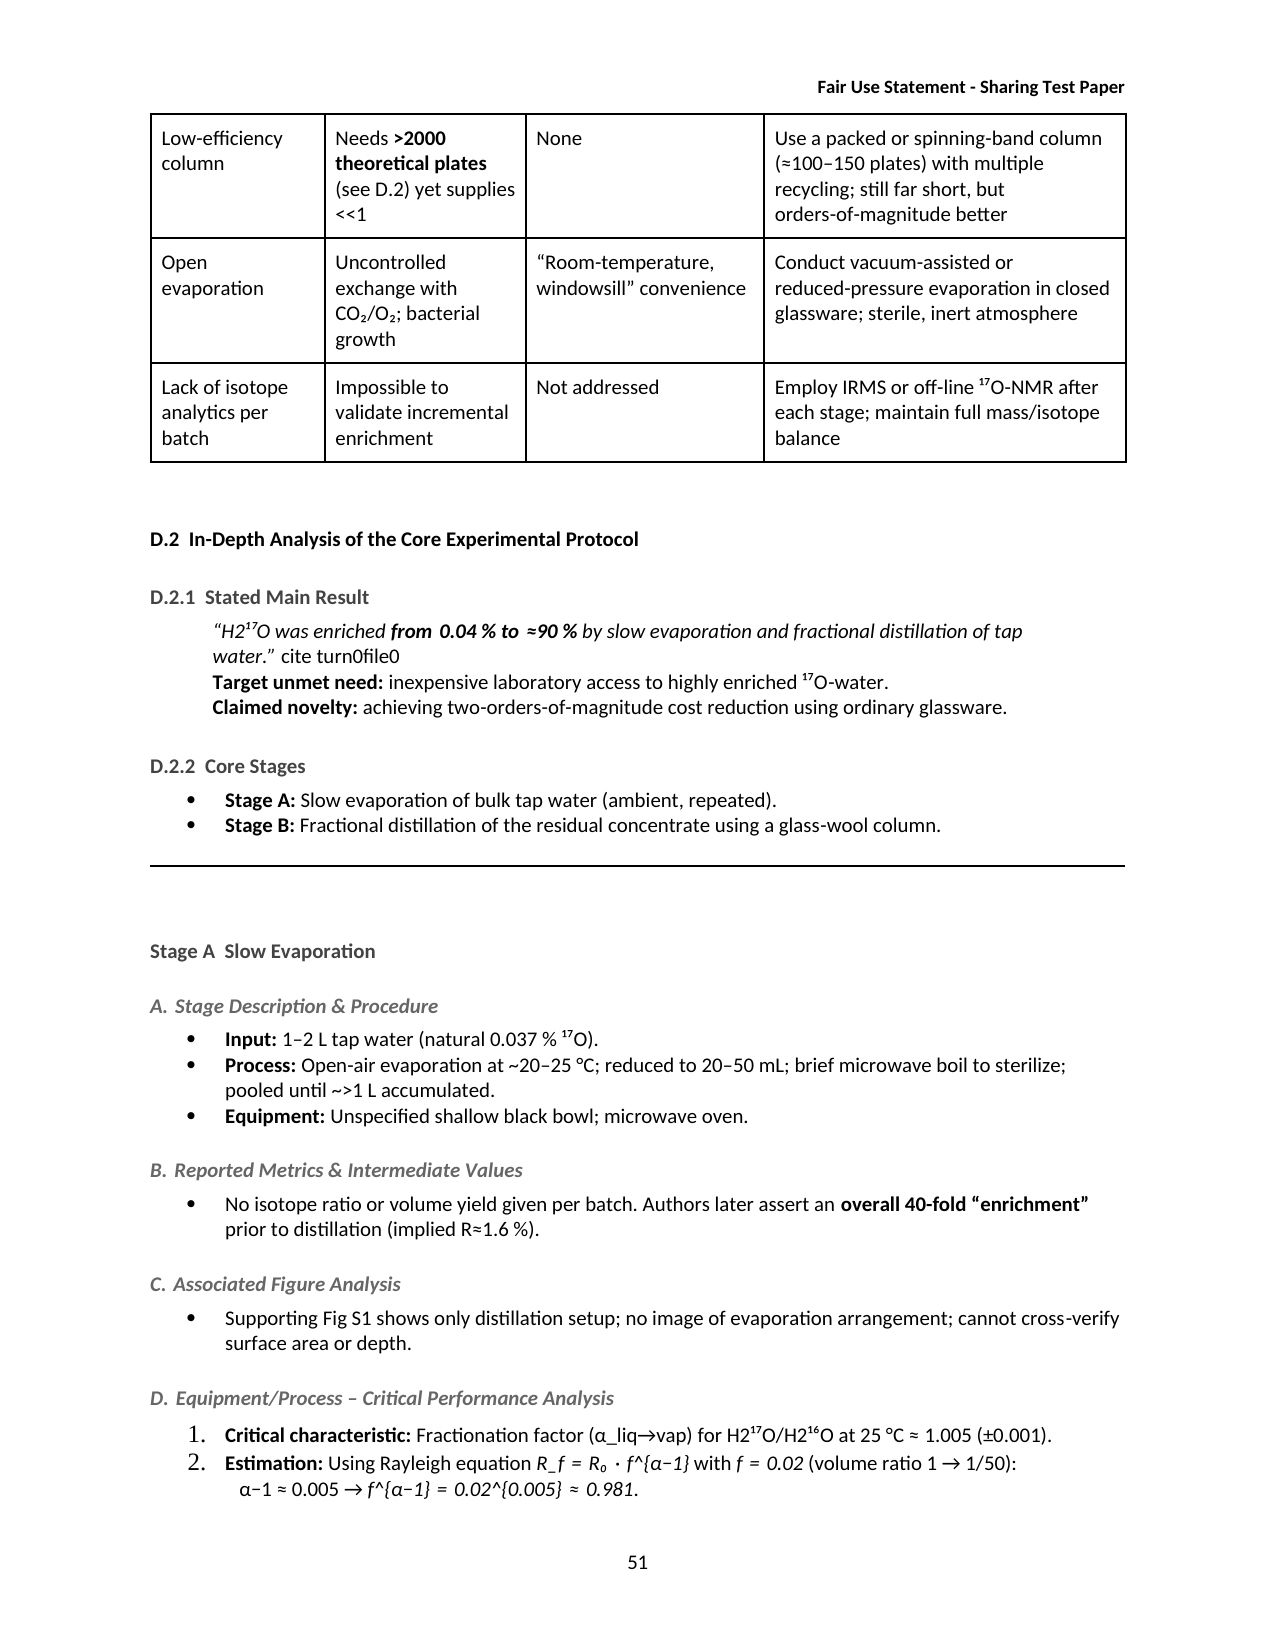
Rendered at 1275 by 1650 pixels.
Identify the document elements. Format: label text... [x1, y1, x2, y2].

list Equipment: Unspecified shallow black bowl; microwave oven. [187, 1103, 1125, 1128]
list Input: 1–2 L tap water (natural 0.037 % ¹⁷O). [187, 1027, 1125, 1052]
table_cell Use a packed or spinning‑band column (≈100–150 plates) with multiple recycling; still far short, but orders‑of‑magnitude better [765, 115, 1125, 237]
table_cell Employ IRMS or off‑line ¹⁷O‑NMR after each stage; maintain full mass/isotope balance [765, 364, 1125, 461]
subtitle D.2.2 Core Stages [150, 753, 1125, 779]
subtitle Stage A Slow Evaporation [150, 938, 1125, 964]
subtitle C. Associated Figure Analysis [150, 1271, 1125, 1297]
table_cell Needs >2000 theoretical plates (see D.2) yet supplies <<1 [326, 115, 525, 237]
list No isotope ratio or volume yield given per batch. Authors later assert an overall 40‑fold “enrichment” prior to distillation (implied R≈1.6 %). [187, 1191, 1125, 1242]
subtitle D. Equipment/Process – Critical Performance Analysis [150, 1385, 1125, 1410]
subtitle D.2 In‑Depth Analysis of the Core Experimental Protocol [150, 526, 1125, 551]
subtitle B. Reported Metrics & Intermediate Values [150, 1157, 1125, 1183]
table_cell Uncontrolled exchange with CO₂/O₂; bacterial growth [326, 239, 525, 362]
table_cell Low‑efficiency column [152, 115, 324, 237]
list Supporting Fig S1 shows only distillation setup; no image of evaporation arrangement; cannot cross‑verify surface area or depth. [187, 1305, 1125, 1356]
subtitle D.2.1 Stated Main Result [150, 584, 1125, 610]
table_cell Open evaporation [152, 239, 324, 362]
list Process: Open‑air evaporation at ~20–25 °C; reduced to 20–50 mL; brief microwave boil to sterilize; pooled until ~>1 L accumulated. [187, 1052, 1125, 1103]
list Stage A: Slow evaporation of bulk tap water (ambient, repeated). [187, 787, 1125, 812]
table_cell “Room‑temperature, windowsill” convenience [527, 239, 763, 362]
table_cell Impossible to validate incremental enrichment [326, 364, 525, 461]
table_cell Not addressed [527, 364, 763, 461]
list Estimation: Using Rayleigh equation R_f = R₀ · f^{α−1} with f = 0.02 (volume ratio 1 → 1/50): α−1 ≈ 0.005 → f^{α−1} = 0.02^{0.005} ≈ 0.981. [187, 1447, 1125, 1502]
text “H2¹⁷O was enriched from 0.04 % to ≈90 % by slow evaporation and fractional distillation of tap water.” cite turn0file0 Target unmet need: inexpensive laboratory access to highly enriched ¹⁷O‑water. Claimed novelty: achieving two‑orders‑of‑magnitude cost reduction using ordinary glassware. [212, 618, 1062, 720]
list Stage B: Fractional distillation of the residual concentrate using a glass‑wool column. [187, 812, 1125, 838]
table_cell Conduct vacuum‑assisted or reduced‑pressure evaporation in closed glassware; sterile, inert atmosphere [765, 239, 1125, 362]
table_cell None [527, 115, 763, 237]
subtitle A. Stage Description & Procedure [150, 993, 1125, 1018]
list Critical characteristic: Fractionation factor (α_liq→vap) for H2¹⁷O/H2¹⁶O at 25 °C ≈ 1.005 (±0.001). [187, 1419, 1125, 1447]
table_cell Lack of isotope analytics per batch [152, 364, 324, 461]
